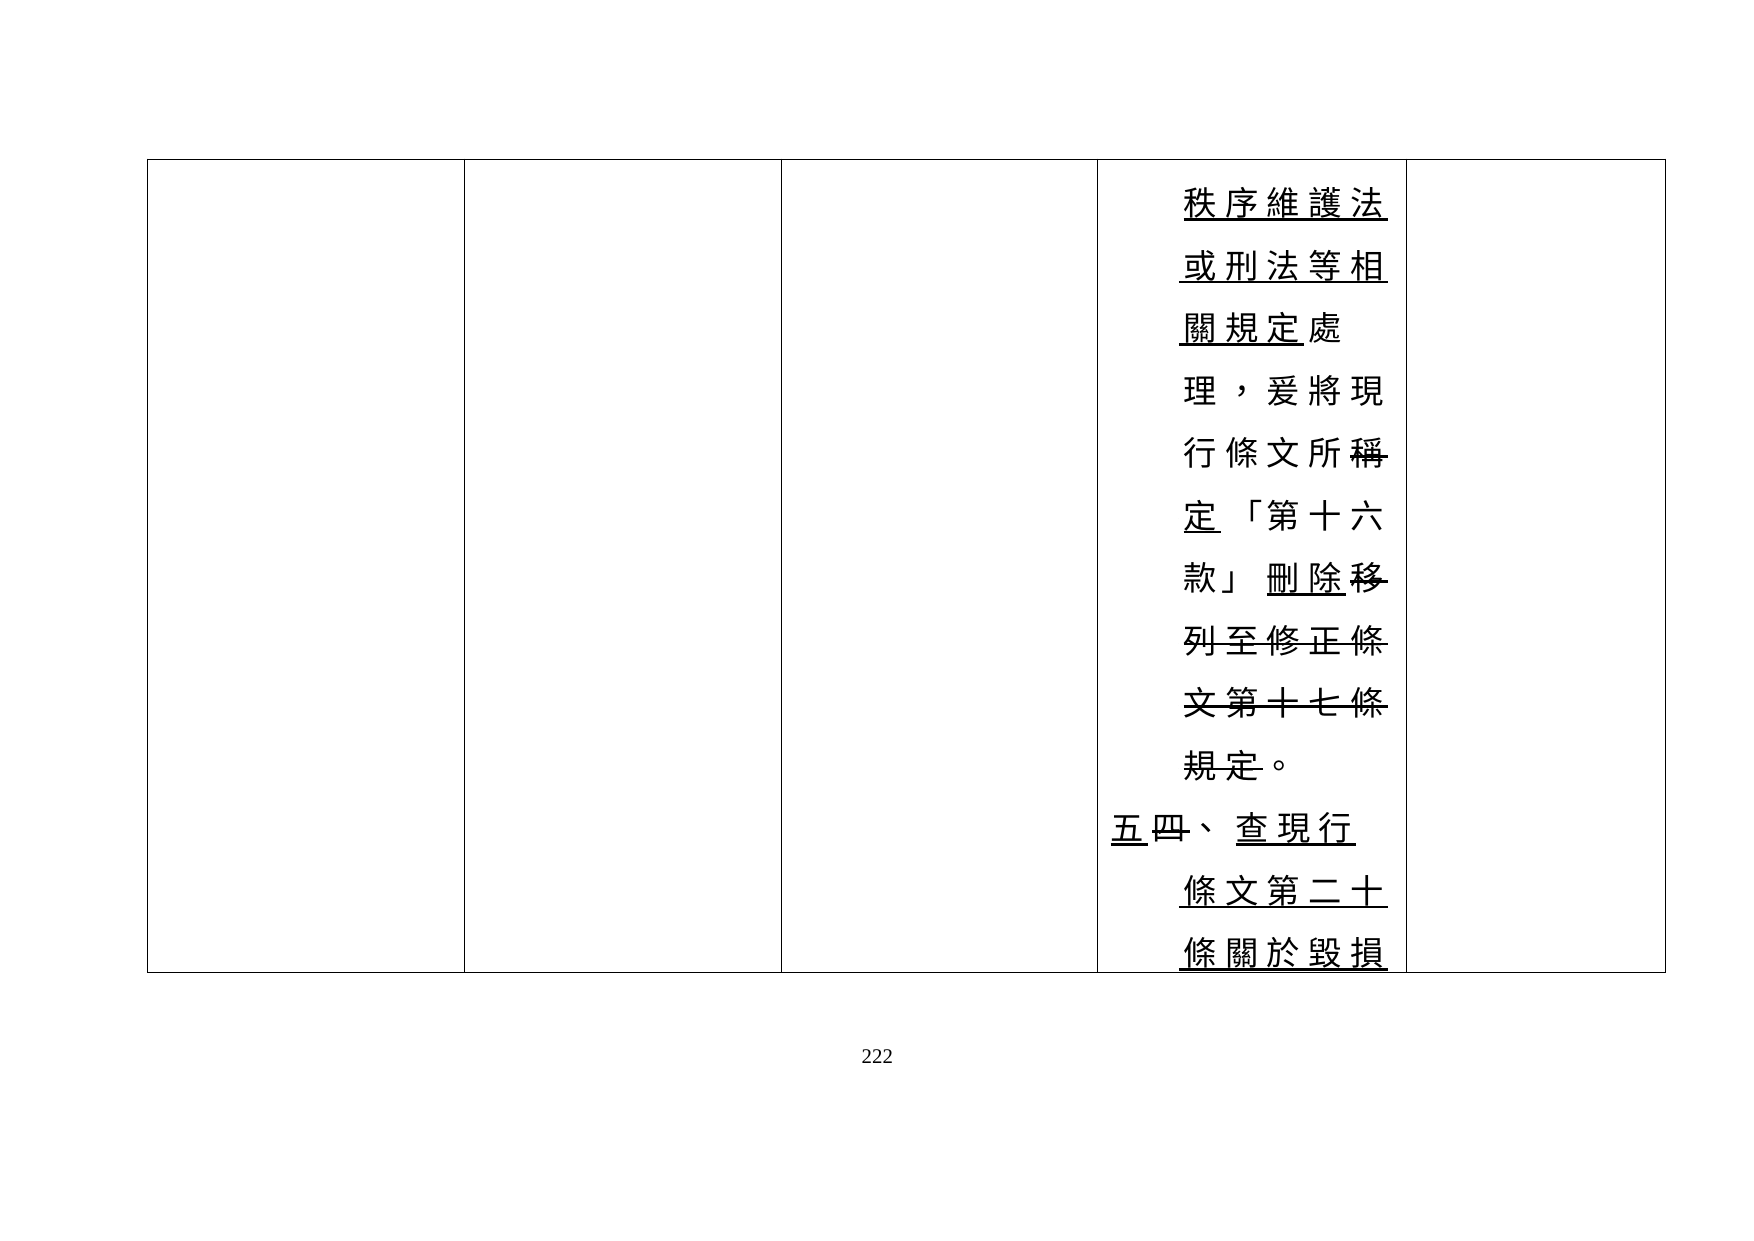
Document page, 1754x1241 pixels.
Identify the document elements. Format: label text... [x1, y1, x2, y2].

table_cell [465, 160, 781, 972]
table_cell [782, 160, 1097, 972]
table_cell [148, 160, 464, 972]
table_cell [1407, 160, 1665, 972]
table_cell 秩序維護法或刑法等相關規定處理，爰將現行條文所稱定「第十六款」刪除移列至修正條文第十七條規定。 五四、查現行條文第二十條關於毀損 [1098, 160, 1406, 972]
